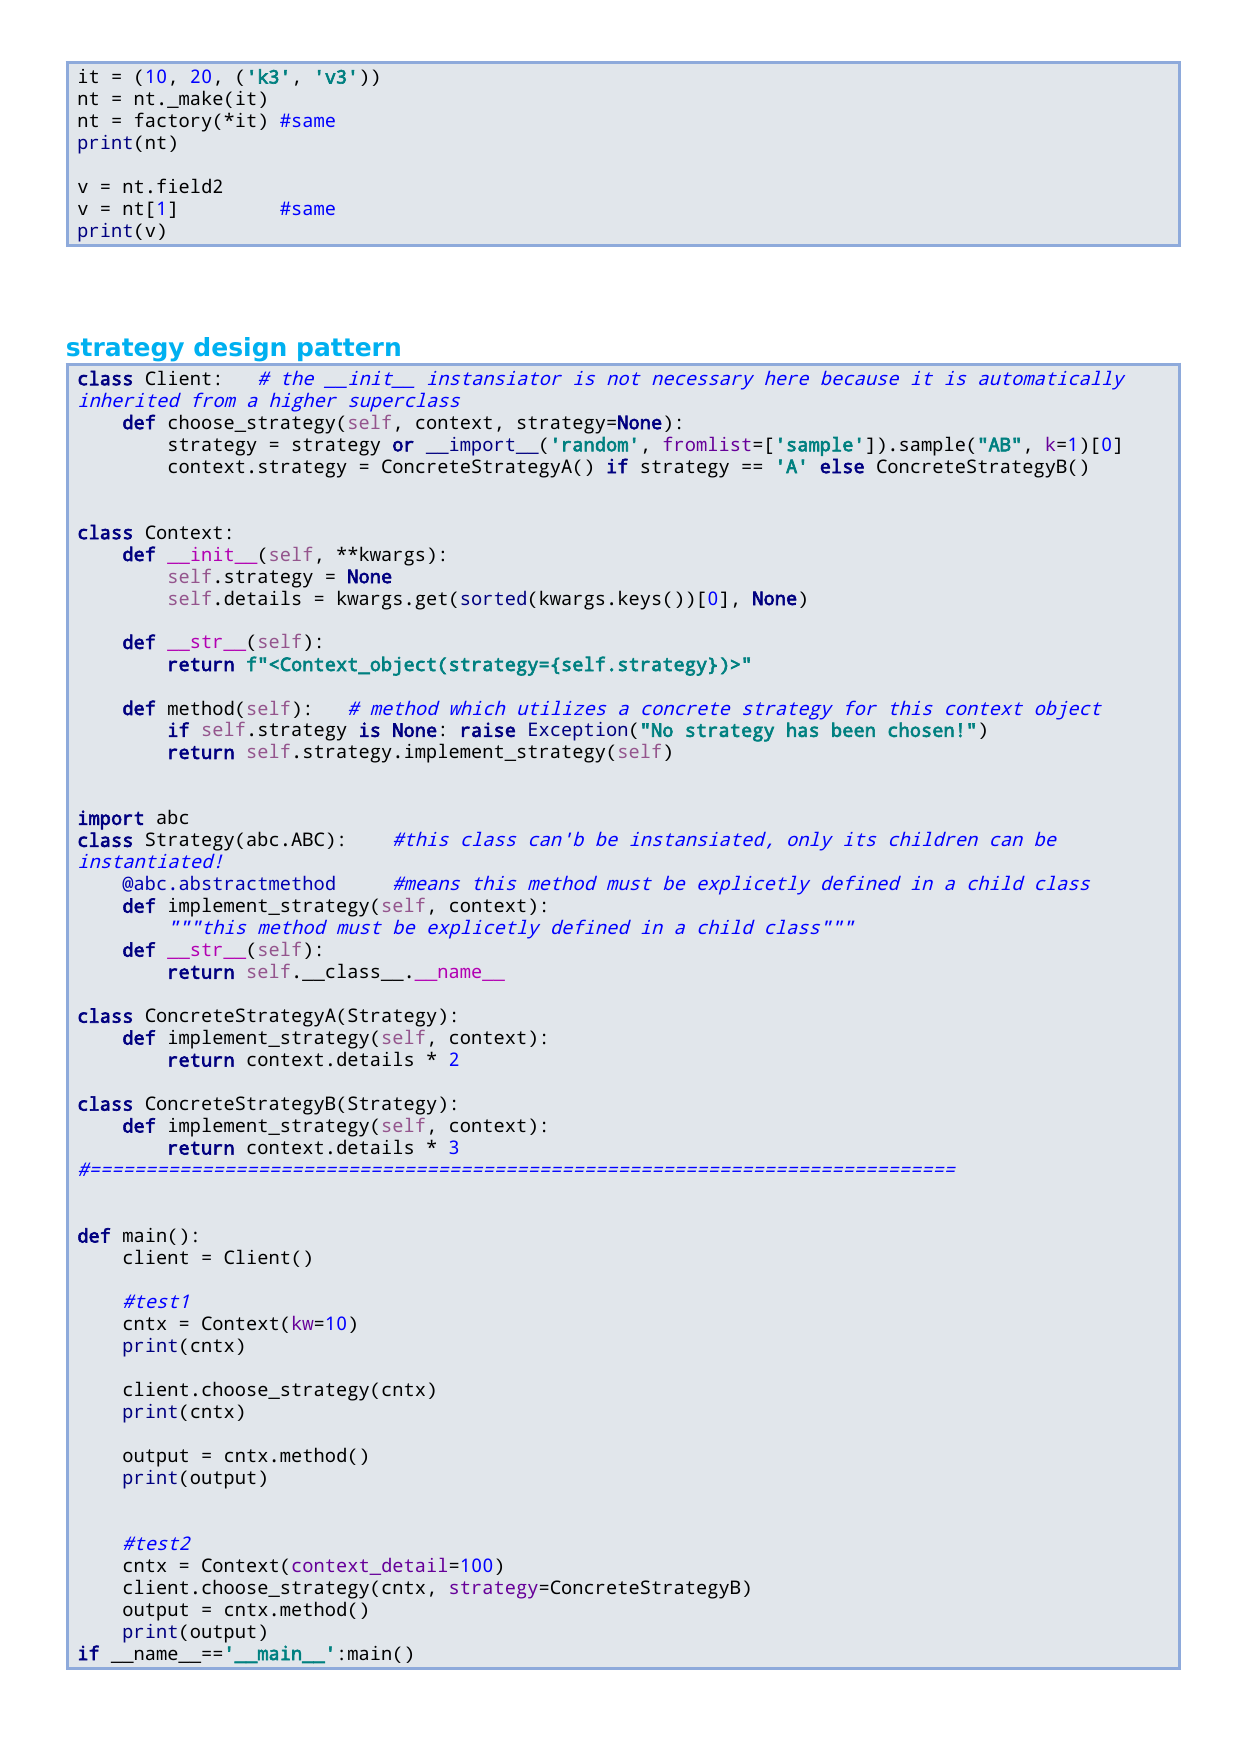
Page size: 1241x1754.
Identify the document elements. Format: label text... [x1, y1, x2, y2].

text class Client: # the __init__ instansiator is not necessary here because it is automatically inherited from a higher superclass def choose_strategy(self, context, strategy=None): strategy = strategy or __import__('random', fromlist=['sample']).sample("AB", k=1)[0] context.strategy = ConcreteStrategyA() if strategy == 'A' else ConcreteStrategyB() class Context: def __init__(self, **kwargs): self.strategy = None self.details = kwargs.get(sorted(kwargs.keys())[0], None) def __str__(self): return f"<Context_object(strategy={self.strategy})>" def method(self): # method which utilizes a concrete strategy for this context object if self.strategy is None: raise Exception("No strategy has been chosen!") return self.strategy.implement_strategy(self) import abc class Strategy(abc.ABC): #this class can'b be instansiated, only its children can be instantiated! @abc.abstractmethod #means this method must be explicetly defined in a child class def implement_strategy(self, context): """this method must be explicetly defined in a child class""" def __str__(self): return self.__class__.__name__ class ConcreteStrategyA(Strategy): def implement_strategy(self, context): return context.details * 2 class ConcreteStrategyB(Strategy): def implement_strategy(self, context): return context.details * 3 #============================================================================= def main(): client = Client() #test1 cntx = Context(kw=10) print(cntx) client.choose_strategy(cntx) print(cntx) output = cntx.method() print(output) #test2 cntx = Context(context_detail=100) client.choose_strategy(cntx, strategy=ConcreteStrategyB) output = cntx.method() print(output) if __name__=='__main__':main() [69, 366, 1178, 1667]
title strategy design pattern [66, 333, 1181, 363]
text it = (10, 20, ('k3', 'v3')) nt = nt._make(it) nt = factory(*it) #same print(nt) v = nt.field2 v = nt[1] #same print(v) [69, 64, 1178, 244]
